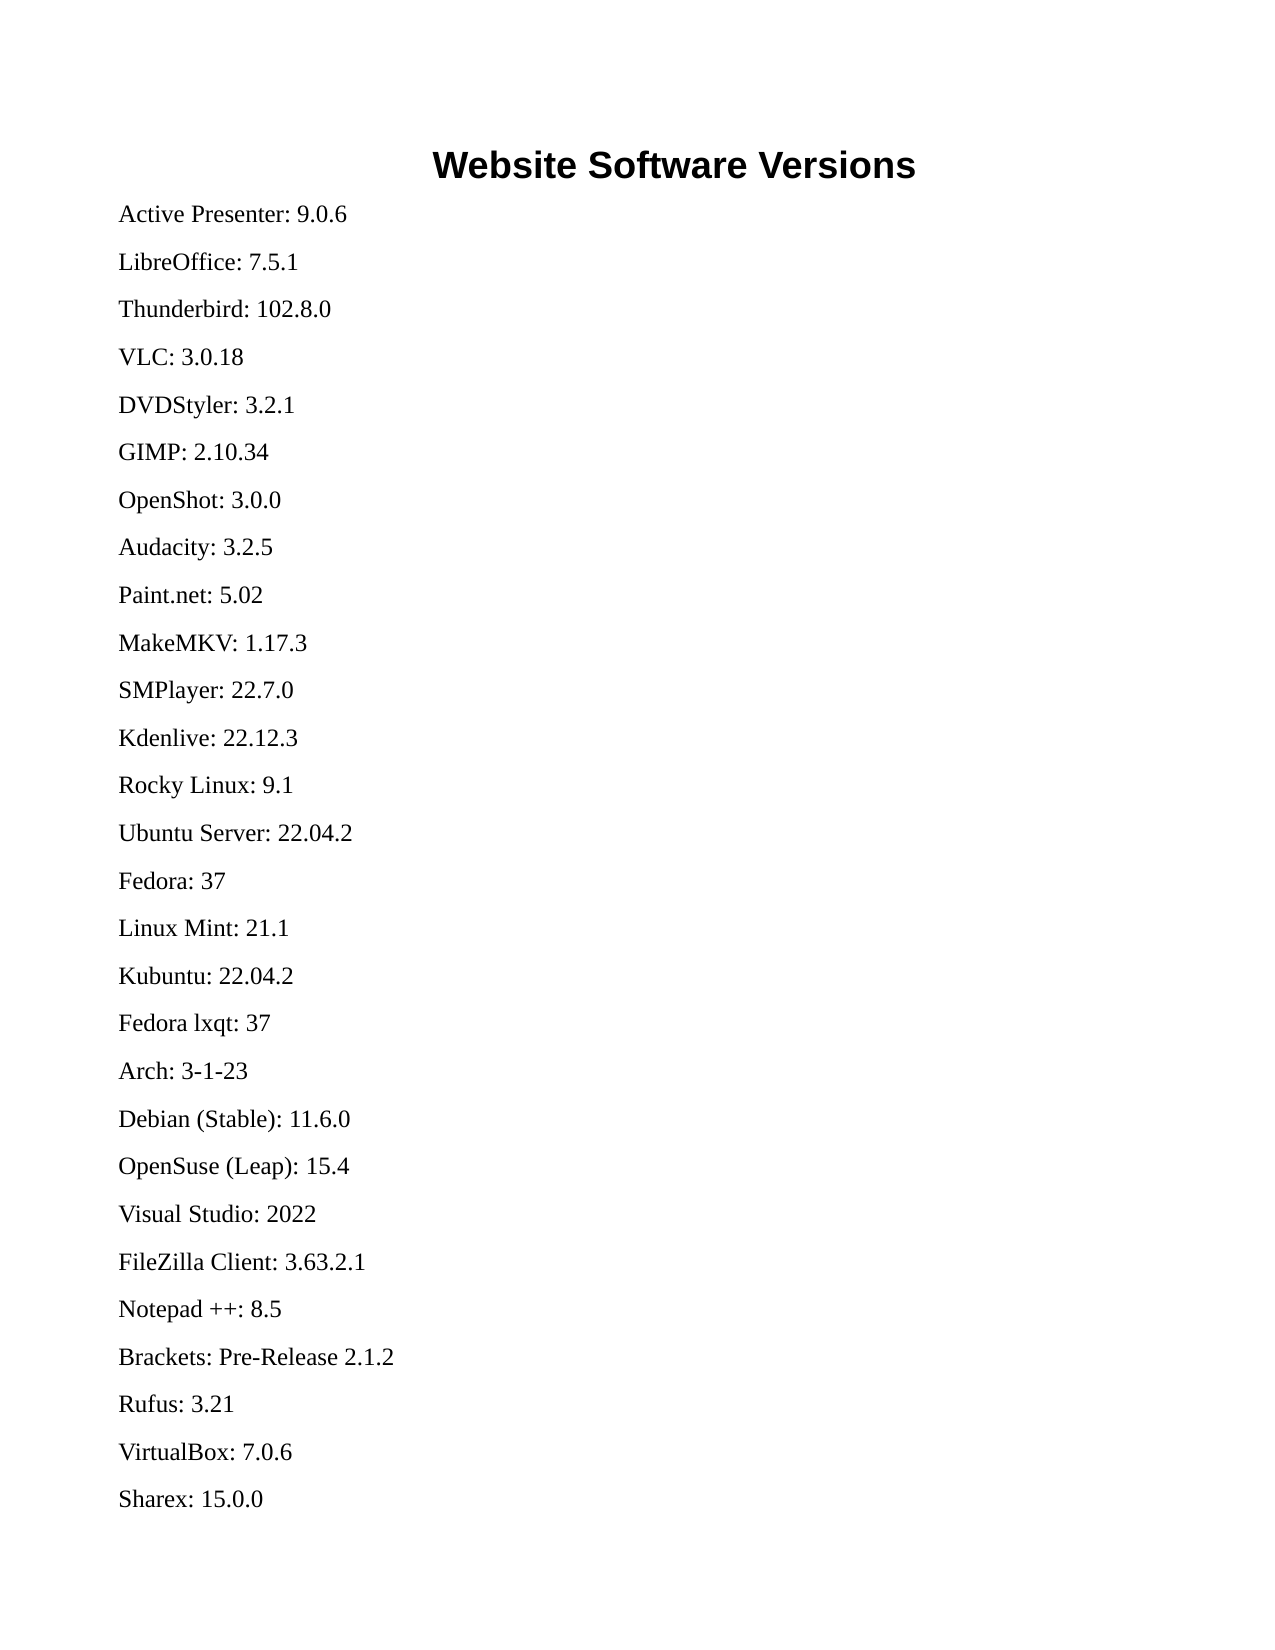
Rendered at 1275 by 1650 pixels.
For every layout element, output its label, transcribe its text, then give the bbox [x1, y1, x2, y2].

text Kdenlive: 22.12.3 [118, 723, 1157, 752]
text Sharex: 15.0.0 [118, 1484, 1157, 1513]
text Ubuntu Server: 22.04.2 [118, 818, 1157, 847]
text MakeMKV: 1.17.3 [118, 628, 1157, 656]
text VirtualBox: 7.0.6 [118, 1437, 1157, 1466]
text OpenShot: 3.0.0 [118, 485, 1157, 514]
text OpenSuse (Leap): 15.4 [118, 1151, 1157, 1180]
text Rufus: 3.21 [118, 1389, 1157, 1418]
text DVDStyler: 3.2.1 [118, 390, 1157, 418]
text Thunderbird: 102.8.0 [118, 294, 1157, 323]
text Rocky Linux: 9.1 [118, 771, 1157, 799]
text Notepad ++: 8.5 [118, 1294, 1157, 1323]
text Paint.net: 5.02 [118, 580, 1157, 609]
subtitle Website Software Versions [118, 143, 1157, 187]
text Linux Mint: 21.1 [118, 913, 1157, 942]
text FileZilla Client: 3.63.2.1 [118, 1247, 1157, 1275]
text VLC: 3.0.18 [118, 342, 1157, 371]
text Arch: 3-1-23 [118, 1056, 1157, 1085]
text Visual Studio: 2022 [118, 1199, 1157, 1228]
text Kubuntu: 22.04.2 [118, 961, 1157, 990]
text Debian (Stable): 11.6.0 [118, 1104, 1157, 1132]
text Brackets: Pre-Release 2.1.2 [118, 1342, 1157, 1371]
text Active Presenter: 9.0.6 [118, 199, 1157, 228]
text Fedora: 37 [118, 866, 1157, 894]
text LibreOffice: 7.5.1 [118, 247, 1157, 276]
text GIMP: 2.10.34 [118, 437, 1157, 466]
text SMPlayer: 22.7.0 [118, 675, 1157, 704]
text Audacity: 3.2.5 [118, 532, 1157, 561]
text Fedora lxqt: 37 [118, 1008, 1157, 1037]
